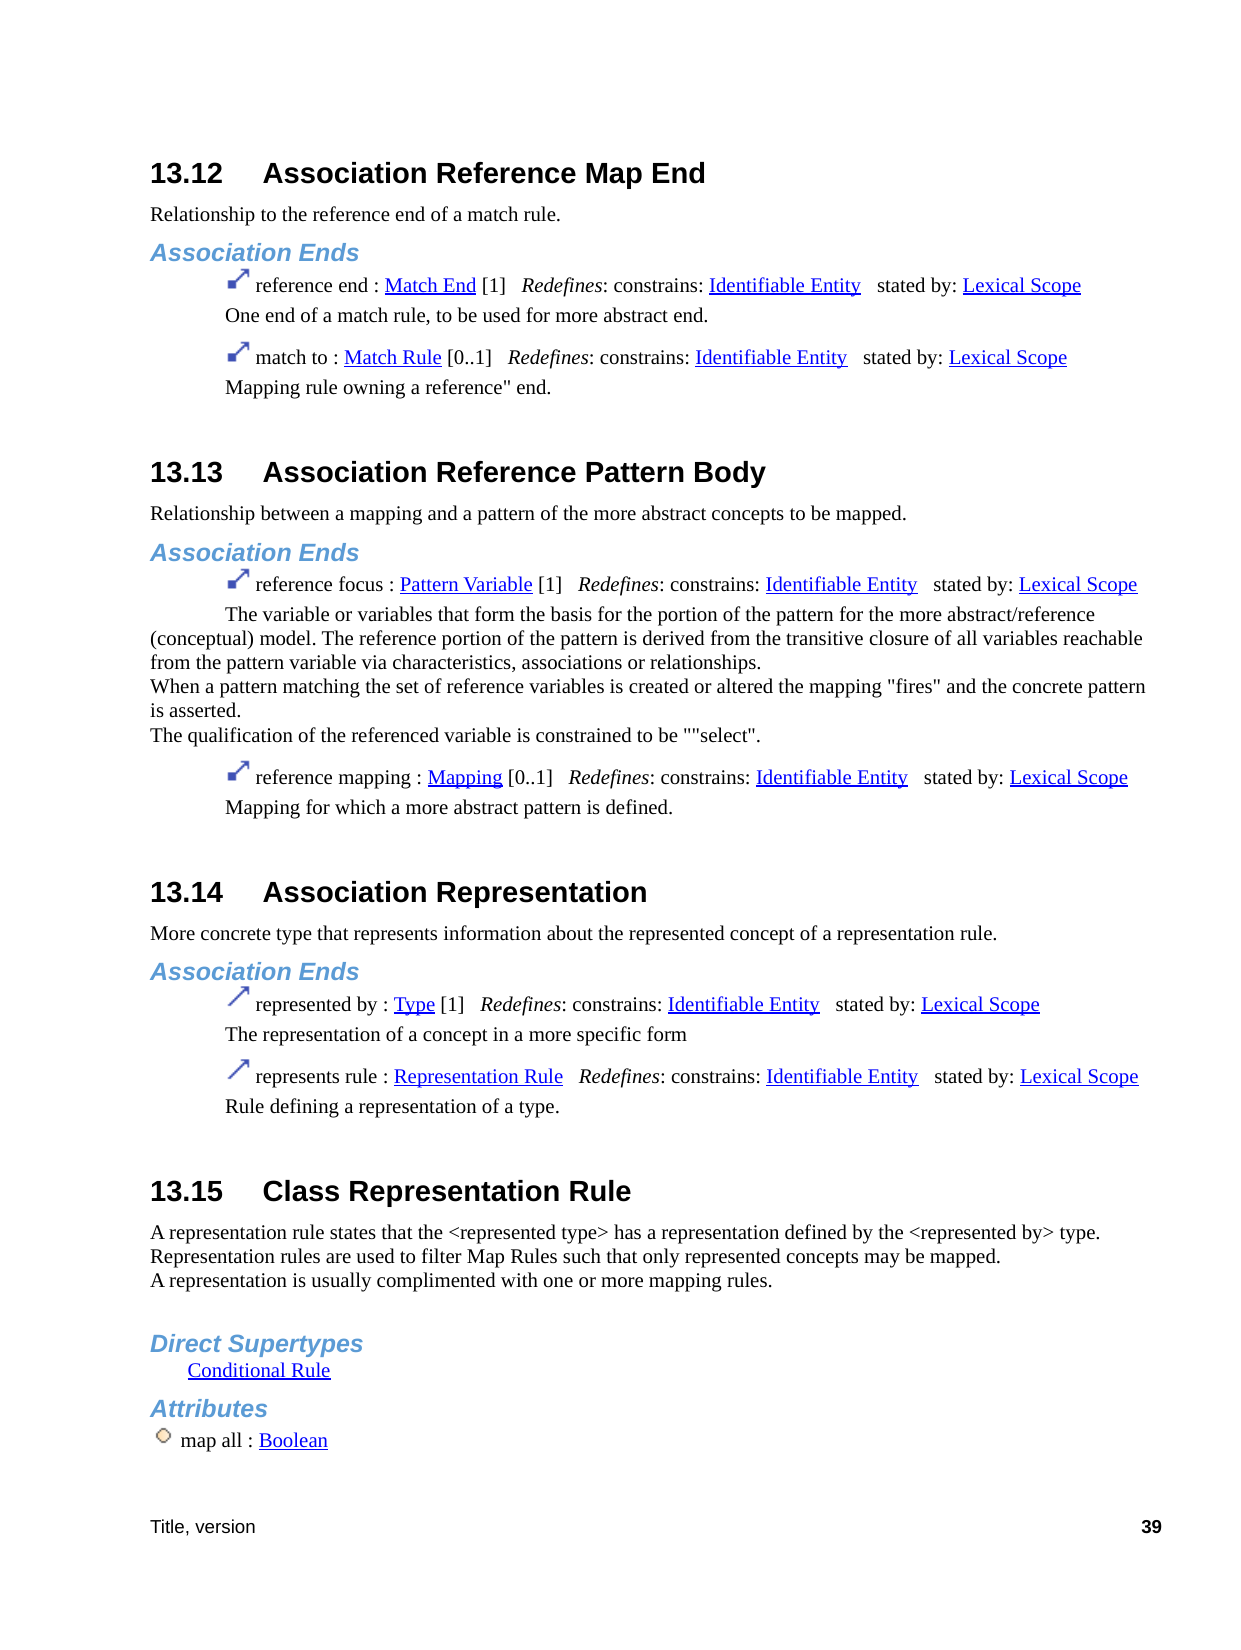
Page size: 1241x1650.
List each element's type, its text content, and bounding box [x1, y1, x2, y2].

text represents rule : Representation Rule Redefines: constrains: Identifiable Entity stated by: Lexical Scope [150, 1058, 1165, 1088]
text match to : Match Rule [0..1] Redefines: constrains: Identifiable Entity stated by: Lexical Scope [150, 339, 1165, 369]
text A representation rule states that the <represented type> has a representation defined by the <represented by> type. Representation rules are used to filter Map Rules such that only represented concepts may be mapped. A representation is usually complimented with one or more mapping rules. [150, 1220, 1165, 1316]
text represented by : Type [1] Redefines: constrains: Identifiable Entity stated by: Lexical Scope [150, 986, 1165, 1016]
text Rule defining a representation of a type. [150, 1094, 1165, 1118]
picture [225, 339, 251, 365]
picture [225, 758, 251, 784]
text One end of a match rule, to be used for more abstract end. [150, 303, 1165, 327]
text The representation of a concept in a more specific form [150, 1022, 1165, 1046]
picture [225, 566, 251, 592]
picture [225, 266, 251, 292]
subtitle Association Reference Pattern Body [150, 455, 1165, 489]
text reference mapping : Mapping [0..1] Redefines: constrains: Identifiable Entity stated by: Lexical Scope [150, 759, 1165, 789]
text reference focus : Pattern Variable [1] Redefines: constrains: Identifiable Entity stated by: Lexical Scope [150, 566, 1165, 596]
subtitle Association Ends [150, 957, 1165, 986]
text Relationship between a mapping and a pattern of the more abstract concepts to be mapped. [150, 501, 1165, 525]
subtitle Association Representation [150, 875, 1165, 909]
picture [225, 985, 251, 1011]
subtitle Association Ends [150, 238, 1165, 267]
picture [150, 1422, 176, 1448]
text Mapping rule owning a reference" end. [150, 375, 1165, 399]
subtitle Direct Supertypes [150, 1329, 1165, 1357]
subtitle Class Representation Rule [150, 1174, 1165, 1208]
text The variable or variables that form the basis for the portion of the pattern for the more abstract/reference (conceptual) model. The reference portion of the pattern is derived from the transitive closure of all variables reachable from the pattern variable via characteristics, associations or relationships. When a pattern matching the set of reference variables is created or altered the mapping "fires" and the concrete pattern is asserted. The qualification of the referenced variable is constrained to be ""select". [150, 602, 1165, 747]
text Conditional Rule [187, 1357, 1165, 1382]
text map all : Boolean [150, 1423, 1165, 1452]
text reference end : Match End [1] Redefines: constrains: Identifiable Entity stated by: Lexical Scope [150, 267, 1165, 297]
text Relationship to the reference end of a match rule. [150, 202, 1165, 226]
subtitle Association Ends [150, 537, 1165, 566]
text More concrete type that represents information about the represented concept of a representation rule. [150, 921, 1165, 945]
text Mapping for which a more abstract pattern is defined. [150, 795, 1165, 819]
picture [225, 1058, 251, 1084]
subtitle Attributes [150, 1394, 1165, 1423]
subtitle Association Reference Map End [150, 156, 1165, 189]
